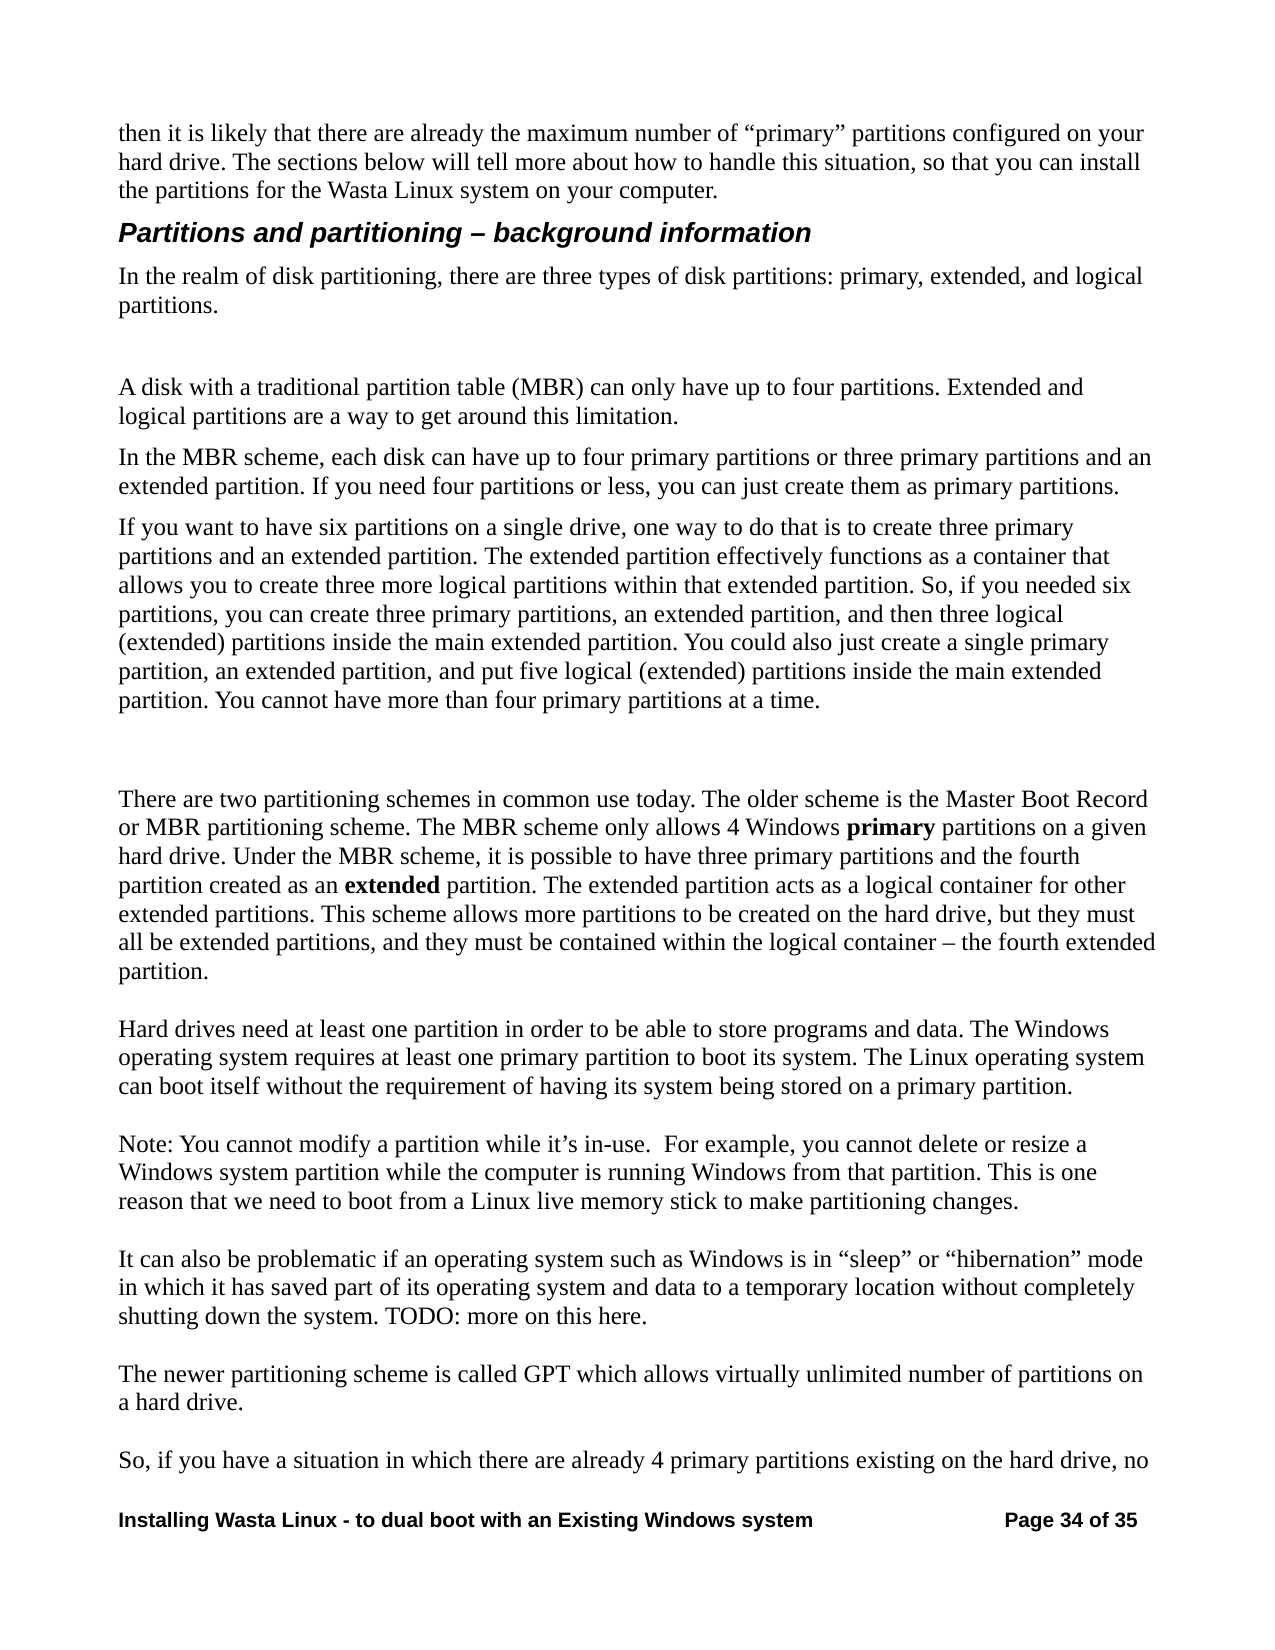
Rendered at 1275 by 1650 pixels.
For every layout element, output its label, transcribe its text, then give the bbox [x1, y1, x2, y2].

subtitle Partitions and partitioning – background information [118, 217, 1157, 249]
text In the realm of disk partitioning, there are three types of disk partitions: primary, extended, and logical partitions. [118, 261, 1157, 319]
text There are two partitioning schemes in common use today. The older scheme is the Master Boot Record or MBR partitioning scheme. The MBR scheme only allows 4 Windows primary partitions on a given hard drive. Under the MBR scheme, it is possible to have three primary partitions and the fourth partition created as an extended partition. The extended partition acts as a logical container for other extended partitions. This scheme allows more partitions to be created on the hard drive, but they must all be extended partitions, and they must be contained within the logical container – the fourth extended partition. [118, 784, 1157, 985]
text If you want to have six partitions on a single drive, one way to do that is to create three primary partitions and an extended partition. The extended partition effectively functions as a container that allows you to create three more logical partitions within that extended partition. So, if you needed six partitions, you can create three primary partitions, an extended partition, and then three logical (extended) partitions inside the main extended partition. You could also just create a single primary partition, an extended partition, and put five logical (extended) partitions inside the main extended partition. You cannot have more than four primary partitions at a time. [118, 512, 1157, 714]
text The newer partitioning scheme is called GPT which allows virtually unlimited number of partitions on a hard drive. [118, 1359, 1157, 1416]
text then it is likely that there are already the maximum number of “primary” partitions configured on your hard drive. The sections below will tell more about how to handle this situation, so that you can install the partitions for the Wasta Linux system on your computer. [118, 118, 1157, 204]
text Hard drives need at least one partition in order to be able to store programs and data. The Windows operating system requires at least one primary partition to boot its system. The Linux operating system can boot itself without the requirement of having its system being stored on a primary partition. [118, 1014, 1157, 1100]
text So, if you have a situation in which there are already 4 primary partitions existing on the hard drive, no [118, 1445, 1157, 1474]
text It can also be problematic if an operating system such as Windows is in “sleep” or “hibernation” mode in which it has saved part of its operating system and data to a temporary location without completely shutting down the system. TODO: more on this here. [118, 1244, 1157, 1330]
text A disk with a traditional partition table (MBR) can only have up to four partitions. Extended and logical partitions are a way to get around this limitation. [118, 372, 1157, 430]
text In the MBR scheme, each disk can have up to four primary partitions or three primary partitions and an extended partition. If you need four partitions or less, you can just create them as primary partitions. [118, 442, 1157, 500]
text Note: You cannot modify a partition while it’s in-use. For example, you cannot delete or resize a Windows system partition while the computer is running Windows from that partition. This is one reason that we need to boot from a Linux live memory stick to make partitioning changes. [118, 1129, 1157, 1215]
